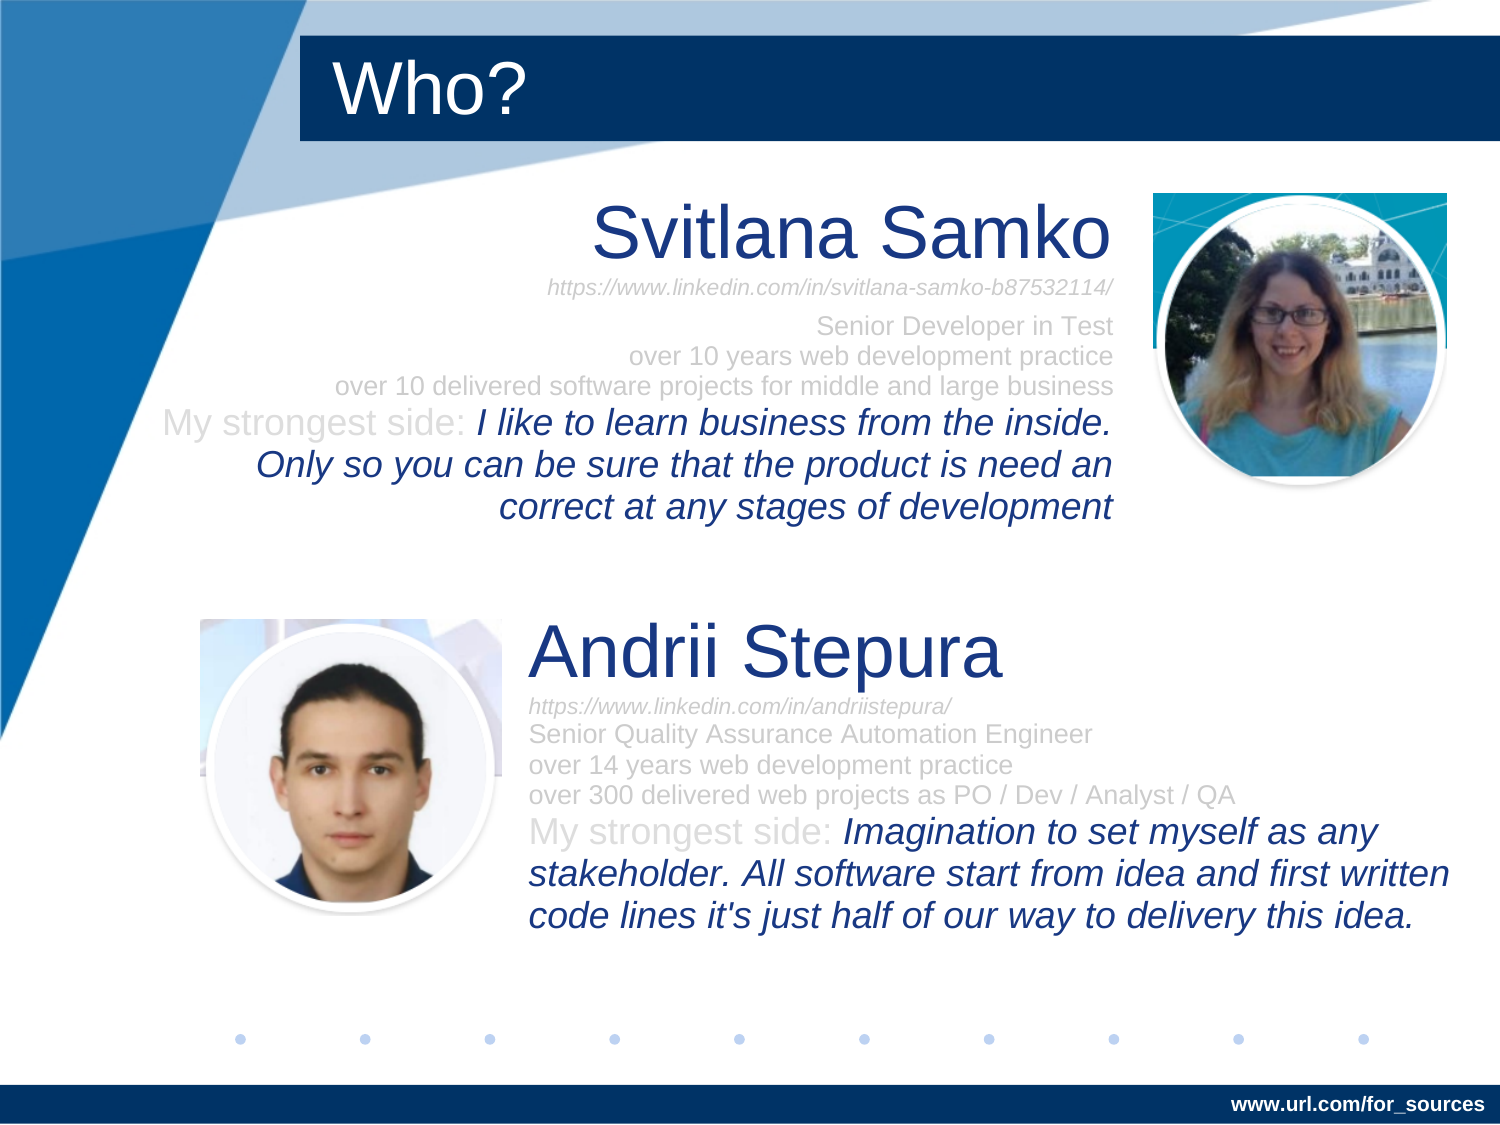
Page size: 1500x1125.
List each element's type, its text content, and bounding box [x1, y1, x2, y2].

list Andrii Stepura https://www.linkedin.com/in/andriistepura/ Senior Quality Assurance Automation Engineer over 14 years web development practice over 300 delivered web projects as PO / Dev / Analyst / QA My strongest side: Imagination to set myself as any stakeholder. All software start from idea and first written code lines it's just half of our way to delivery this idea. [513, 602, 1489, 1045]
list Svitlana Samko https://www.linkedin.com/in/svitlana-samko-b87532114/ Senior Developer in Test over 10 years web development practice over 10 delivered software projects for middle and large business My strongest side: I like to learn business from the inside. Only so you can be sure that the product is need an correct at any stages of development [118, 183, 1128, 626]
title Who? [300, 35, 1500, 142]
picture [0, 0, 1500, 916]
